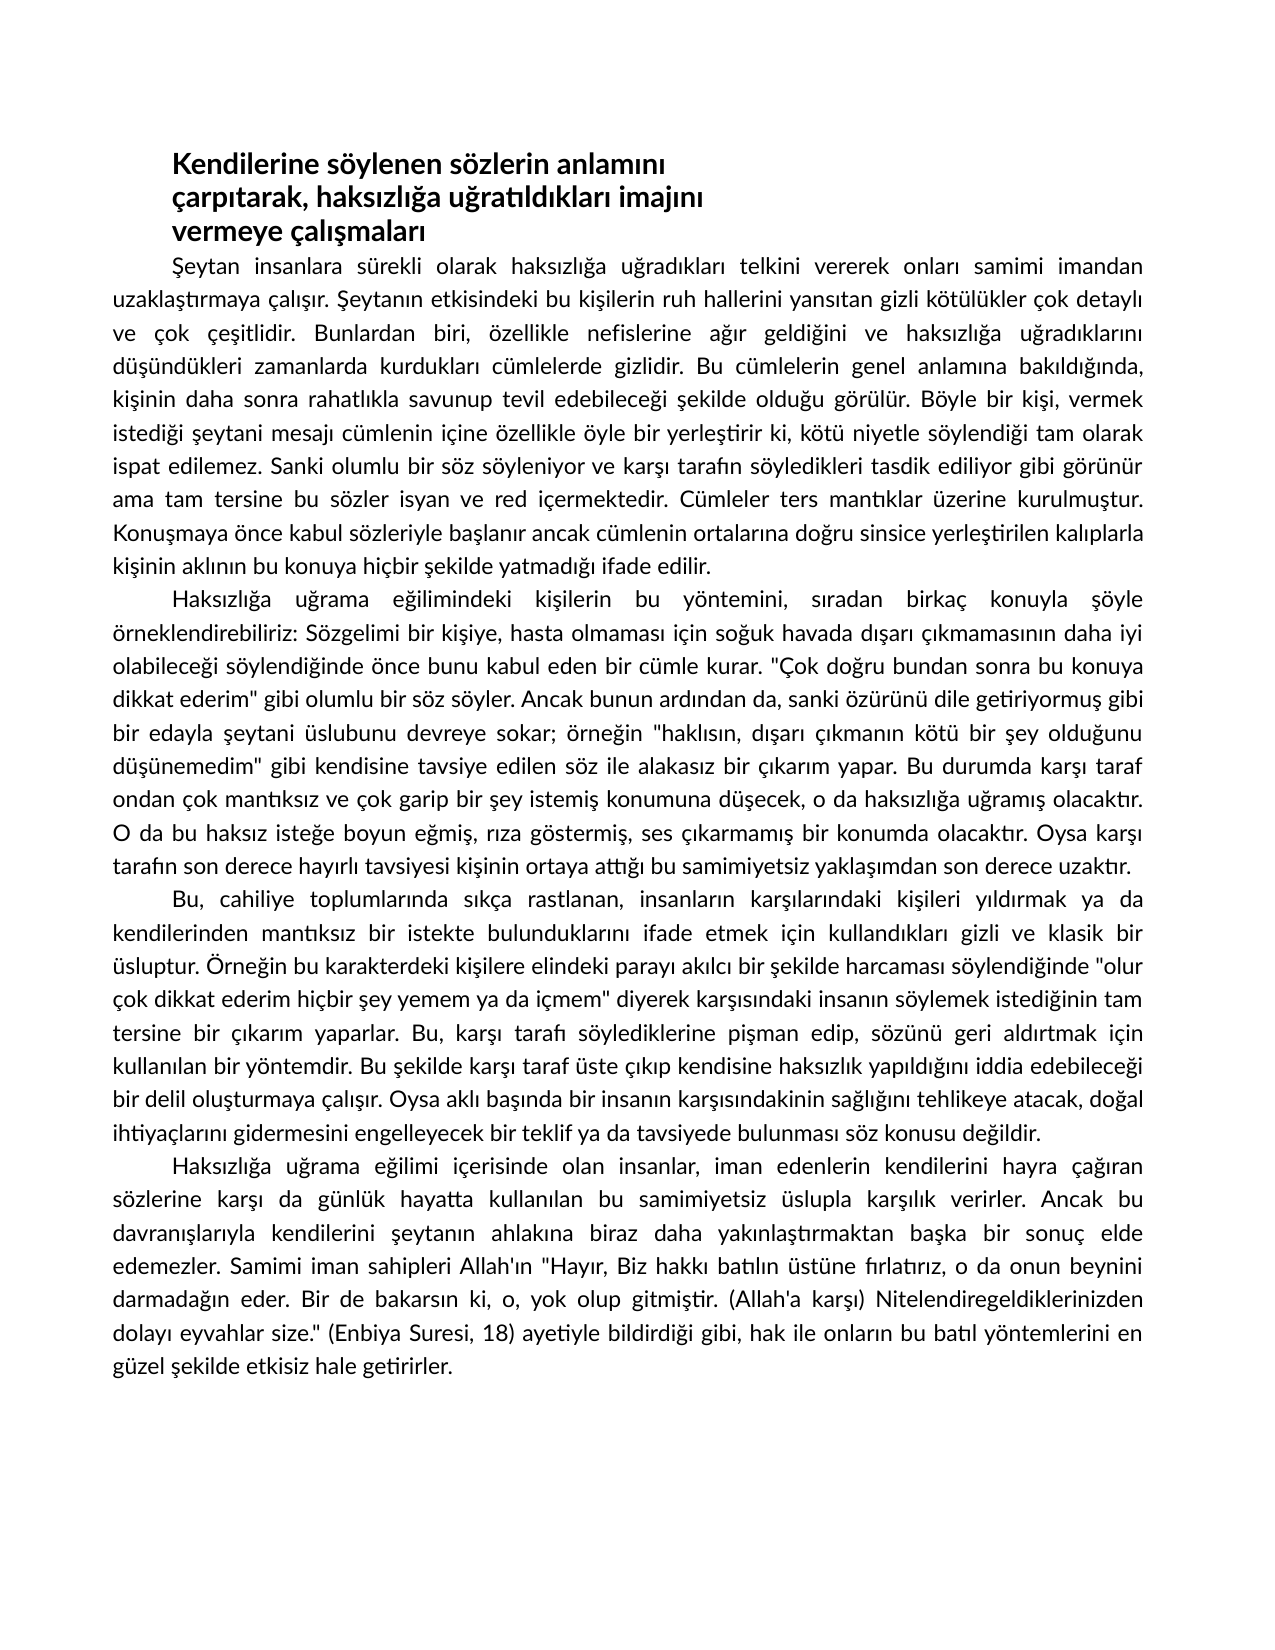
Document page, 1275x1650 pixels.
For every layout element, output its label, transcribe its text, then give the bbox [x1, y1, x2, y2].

text Haksızlığa uğrama eğilimi içerisinde olan insanlar, iman edenlerin kendilerini hayra çağıran sözlerine karşı da günlük hayatta kullanılan bu samimiyetsiz üslupla karşılık verirler. Ancak bu davranışlarıyla kendilerini şeytanın ahlakına biraz daha yakınlaştırmaktan başka bir sonuç elde edemezler. Samimi iman sahipleri Allah'ın "Hayır, Biz hakkı batılın üstüne fırlatırız, o da onun beynini darmadağın eder. Bir de bakarsın ki, o, yok olup gitmiştir. (Allah'a karşı) Nitelendiregeldiklerinizden dolayı eyvahlar size." (Enbiya Suresi, 18) ayetiyle bildirdiği gibi, hak ile onların bu batıl yöntemlerini en güzel şekilde etkisiz hale getirirler. [112, 1148, 1145, 1381]
text Haksızlığa uğrama eğilimindeki kişilerin bu yöntemini, sıradan birkaç konuyla şöyle örneklendirebiliriz: Sözgelimi bir kişiye, hasta olmaması için soğuk havada dışarı çıkmamasının daha iyi olabileceği söylendiğinde önce bunu kabul eden bir cümle kurar. "Çok doğru bundan sonra bu konuya dikkat ederim" gibi olumlu bir söz söyler. Ancak bunun ardından da, sanki özürünü dile getiriyormuş gibi bir edayla şeytani üslubunu devreye sokar; örneğin "haklısın, dışarı çıkmanın kötü bir şey olduğunu düşünemedim" gibi kendisine tavsiye edilen söz ile alakasız bir çıkarım yapar. Bu durumda karşı taraf ondan çok mantıksız ve çok garip bir şey istemiş konumuna düşecek, o da haksızlığa uğramış olacaktır. O da bu haksız isteğe boyun eğmiş, rıza göstermiş, ses çıkarmamış bir konumda olacaktır. Oysa karşı tarafın son derece hayırlı tavsiyesi kişinin ortaya attığı bu samimiyetsiz yaklaşımdan son derece uzaktır. [112, 581, 1145, 881]
text vermeye çalışmaları [112, 214, 1145, 248]
text Bu, cahiliye toplumlarında sıkça rastlanan, insanların karşılarındaki kişileri yıldırmak ya da kendilerinden mantıksız bir istekte bulunduklarını ifade etmek için kullandıkları gizli ve klasik bir üsluptur. Örneğin bu karakterdeki kişilere elindeki parayı akılcı bir şekilde harcaması söylendiğinde "olur çok dikkat ederim hiçbir şey yemem ya da içmem" diyerek karşısındaki insanın söylemek istediğinin tam tersine bir çıkarım yaparlar. Bu, karşı tarafı söylediklerine pişman edip, sözünü geri aldırtmak için kullanılan bir yöntemdir. Bu şekilde karşı taraf üste çıkıp kendisine haksızlık yapıldığını iddia edebileceği bir delil oluşturmaya çalışır. Oysa aklı başında bir insanın karşısındakinin sağlığını tehlikeye atacak, doğal ihtiyaçlarını gidermesini engelleyecek bir teklif ya da tavsiyede bulunması söz konusu değildir. [112, 881, 1145, 1148]
text Şeytan insanlara sürekli olarak haksızlığa uğradıkları telkini vererek onları samimi imandan uzaklaştırmaya çalışır. Şeytanın etkisindeki bu kişilerin ruh hallerini yansıtan gizli kötülükler çok detaylı ve çok çeşitlidir. Bunlardan biri, özellikle nefislerine ağır geldiğini ve haksızlığa uğradıklarını düşündükleri zamanlarda kurdukları cümlelerde gizlidir. Bu cümlelerin genel anlamına bakıldığında, kişinin daha sonra rahatlıkla savunup tevil edebileceği şekilde olduğu görülür. Böyle bir kişi, vermek istediği şeytani mesajı cümlenin içine özellikle öyle bir yerleştirir ki, kötü niyetle söylendiği tam olarak ispat edilemez. Sanki olumlu bir söz söyleniyor ve karşı tarafın söyledikleri tasdik ediliyor gibi görünür ama tam tersine bu sözler isyan ve red içermektedir. Cümleler ters mantıklar üzerine kurulmuştur. Konuşmaya önce kabul sözleriyle başlanır ancak cümlenin ortalarına doğru sinsice yerleştirilen kalıplarla kişinin aklının bu konuya hiçbir şekilde yatmadığı ifade edilir. [112, 248, 1145, 581]
text çarpıtarak, haksızlığa uğratıldıkları imajını [112, 181, 1145, 214]
text Kendilerine söylenen sözlerin anlamını [112, 148, 1145, 181]
